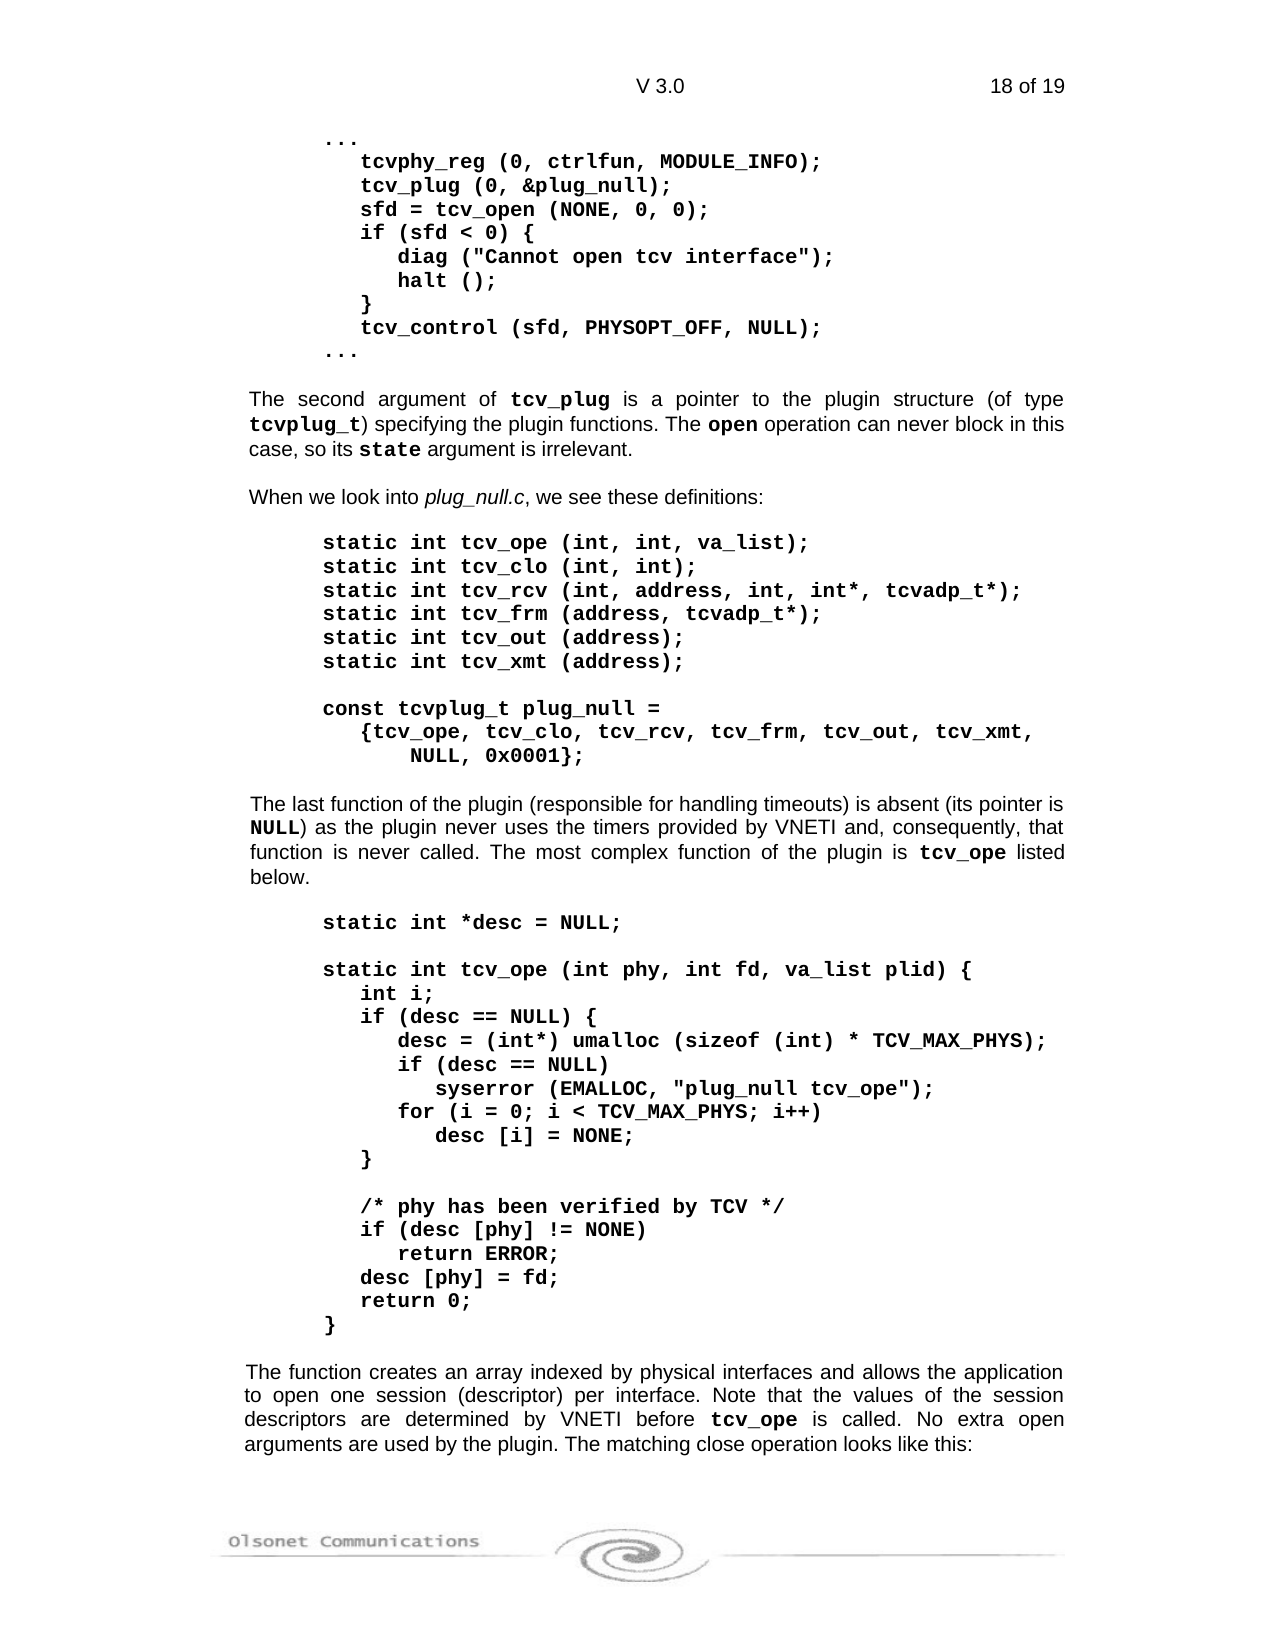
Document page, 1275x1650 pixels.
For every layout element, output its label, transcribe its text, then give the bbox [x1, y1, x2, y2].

text if (sfd < 0) { [360, 222, 1065, 246]
text sfd = tcv_open (NONE, 0, 0); [360, 199, 1065, 222]
text if (desc [phy] != NONE) [360, 1219, 1065, 1243]
text /* phy has been verified by TCV */ [360, 1196, 1065, 1219]
text tcv_plug (0, &plug_null); [360, 175, 1065, 199]
text static int tcv_out (address); [322, 627, 1065, 651]
text syserror (EMALLOC, "plug_null tcv_ope"); [435, 1077, 1065, 1101]
text tcvphy_reg (0, ctrlfun, MODULE_INFO); [285, 151, 1065, 175]
text desc [i] = NONE; [435, 1125, 1065, 1148]
text if (desc == NULL) [397, 1054, 1065, 1077]
text static int tcv_clo (int, int); [322, 556, 1065, 580]
text When we look into plug_null.c, we see these definitions: [249, 486, 1065, 509]
text const tcvplug_t plug_null = [322, 698, 1065, 722]
text } [360, 293, 1065, 317]
text halt (); [397, 269, 1065, 293]
text desc [phy] = fd; [210, 1267, 1065, 1290]
text static int tcv_rcv (int, address, int, int*, tcvadp_t*); [322, 580, 1065, 603]
text return ERROR; [397, 1243, 1065, 1267]
text tcv_control (sfd, PHYSOPT_OFF, NULL); [360, 317, 1065, 341]
text The function creates an array indexed by physical interfaces and allows the application to open one session (descriptor) per interface. Note that the values of the session descriptors are determined by VNETI before tcv_ope is called. No extra open arguments are used by the plugin. The matching close operation looks like this: [244, 1361, 1065, 1456]
text static int *desc = NULL; [322, 912, 1065, 936]
text ... [322, 341, 1065, 364]
text ... [322, 128, 1065, 151]
text } [360, 1148, 1065, 1172]
text } [211, 1314, 1065, 1338]
text diag ("Cannot open tcv interface"); [397, 246, 1065, 269]
text The last function of the plugin (responsible for handling timeouts) is absent (its pointer is NULL) as the plugin never uses the timers provided by VNETI and, consequently, that function is never called. The most complex function of the plugin is tcv_ope listed below. [250, 792, 1065, 889]
text {tcv_ope, tcv_clo, tcv_rcv, tcv_frm, tcv_out, tcv_xmt, [360, 722, 1065, 745]
picture [210, 1513, 1065, 1605]
text static int tcv_xmt (address); [322, 651, 1065, 674]
text desc = (int*) umalloc (sizeof (int) * TCV_MAX_PHYS); [397, 1030, 1065, 1054]
text if (desc == NULL) { [360, 1007, 1065, 1030]
text static int tcv_ope (int, int, va_list); [322, 532, 1065, 556]
text int i; [210, 983, 1065, 1007]
text for (i = 0; i < TCV_MAX_PHYS; i++) [397, 1101, 1065, 1125]
text The second argument of tcv_plug is a pointer to the plugin structure (of type tcvplug_t) specifying the plugin functions. The open operation can never block in this case, so its state argument is irrelevant. [249, 387, 1065, 463]
text return 0; [210, 1290, 1065, 1314]
text static int tcv_ope (int phy, int fd, va_list plid) { [322, 959, 1065, 983]
text NULL, 0x0001}; [360, 745, 1065, 769]
text static int tcv_frm (address, tcvadp_t*); [322, 603, 1065, 627]
